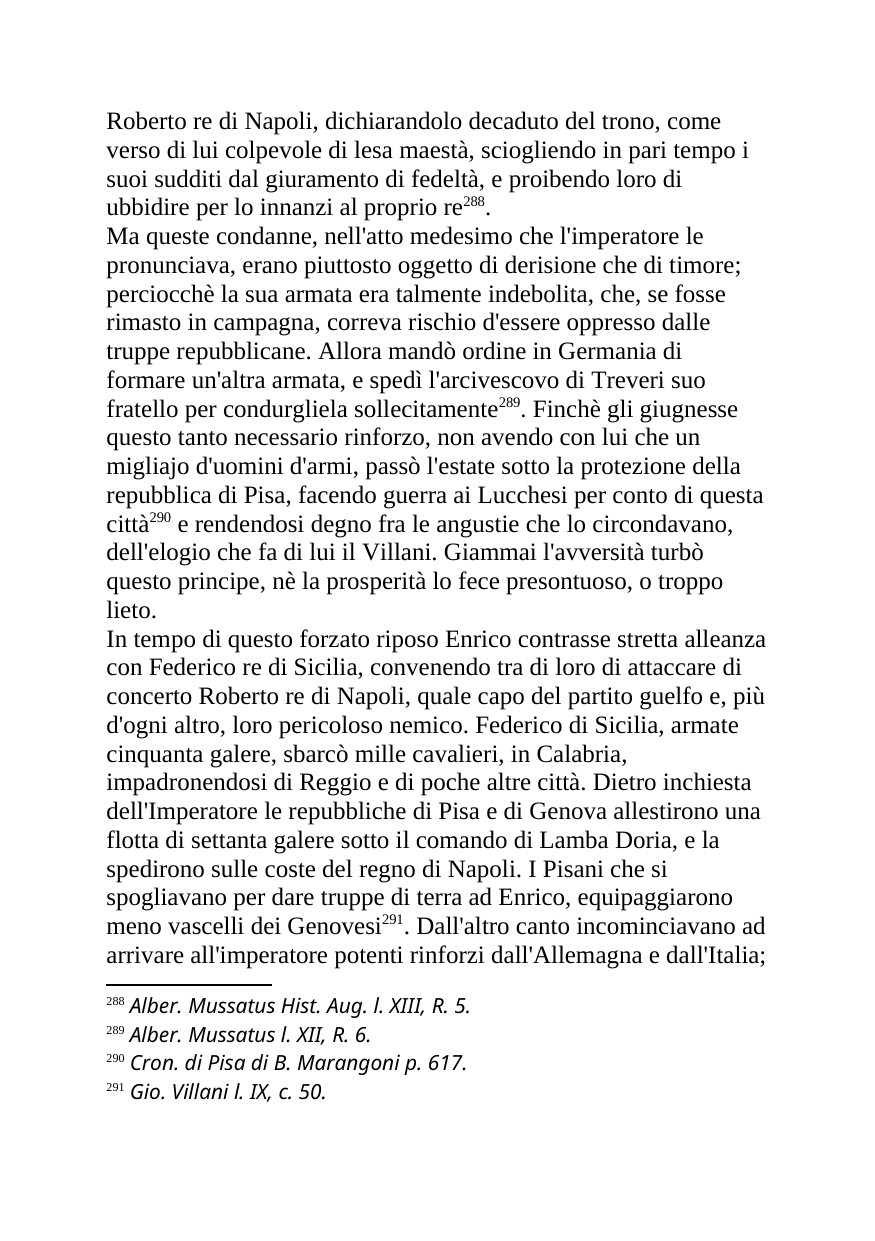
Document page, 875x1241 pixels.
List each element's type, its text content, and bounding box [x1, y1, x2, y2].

text Roberto re di Napoli, dichiarandolo decaduto del trono, come verso di lui colpevole di lesa maestà, sciogliendo in pari tempo i suoi sudditi dal giuramento di fedeltà, e proibendo loro di ubbidire per lo innanzi al proprio re. [106, 106, 768, 221]
text Alber. Mussatus l. XII, R. 6. [106, 1020, 768, 1048]
text Cron. di Pisa di B. Marangoni p. 617. [106, 1048, 768, 1077]
text Ma queste condanne, nell'atto medesimo che l'imperatore le pronunciava, erano piuttosto oggetto di derisione che di timore; perciocchè la sua armata era talmente indebolita, che, se fosse rimasto in campagna, correva rischio d'essere oppresso dalle truppe repubblicane. Allora mandò ordine in Germania di formare un'altra armata, e spedì l'arcivescovo di Treveri suo fratello per condurgliela sollecitamente. Finchè gli giugnesse questo tanto necessario rinforzo, non avendo con lui che un migliajo d'uomini d'armi, passò l'estate sotto la protezione della repubblica di Pisa, facendo guerra ai Lucchesi per conto di questa città e rendendosi degno fra le angustie che lo circondavano, dell'elogio che fa di lui il Villani. Giammai l'avversità turbò questo principe, nè la prosperità lo fece presontuoso, o troppo lieto. [106, 221, 768, 624]
text Gio. Villani l. IX, c. 50. [106, 1077, 768, 1105]
text Alber. Mussatus Hist. Aug. l. XIII, R. 5. [106, 991, 768, 1020]
text In tempo di questo forzato riposo Enrico contrasse stretta alleanza con Federico re di Sicilia, convenendo tra di loro di attaccare di concerto Roberto re di Napoli, quale capo del partito guelfo e, più d'ogni altro, loro pericoloso nemico. Federico di Sicilia, armate cinquanta galere, sbarcò mille cavalieri, in Calabria, impadronendosi di Reggio e di poche altre città. Dietro inchiesta dell'Imperatore le repubbliche di Pisa e di Genova allestirono una flotta di settanta galere sotto il comando di Lamba Doria, e la spedirono sulle coste del regno di Napoli. I Pisani che si spogliavano per dare truppe di terra ad Enrico, equipaggiarono meno vascelli dei Genovesi. Dall'altro canto incominciavano ad arrivare all'imperatore potenti rinforzi dall'Allemagna e dall'Italia; [106, 624, 768, 969]
